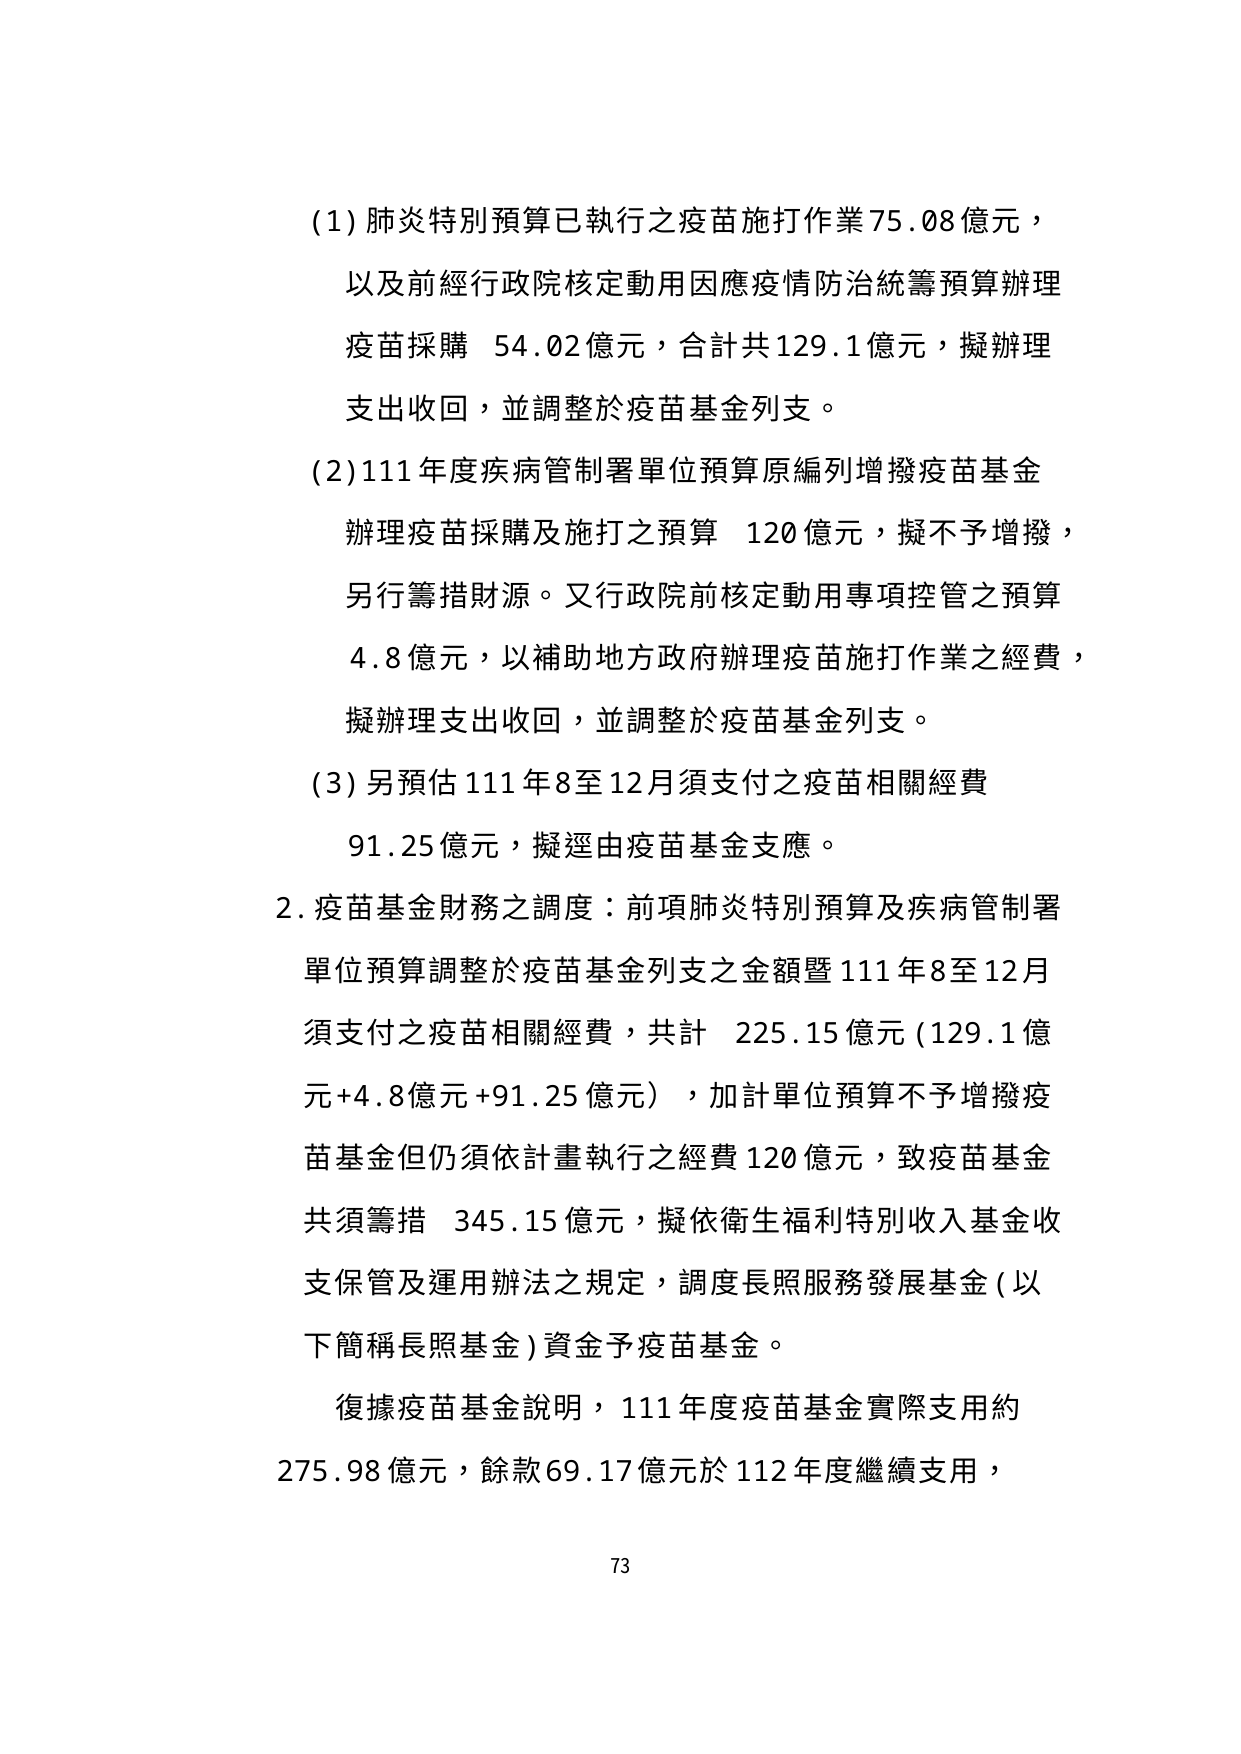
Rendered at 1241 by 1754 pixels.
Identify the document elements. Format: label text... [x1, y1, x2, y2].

text (2)111年度疾病管制署單位預算原編列增撥疫苗基金辦理疫苗採購及施打之預算 120億元，擬不予增撥，另行籌措財源。又行政院前核定動用專項控管之預算4.8億元，以補助地方政府辦理疫苗施打作業之經費，擬辦理支出收回，並調整於疫苗基金列支。 [295, 427, 1063, 740]
text 復據疫苗基金說明，111年度疫苗基金實際支用約275.98億元，餘款69.17億元於112年度繼續支用， [266, 1365, 1063, 1490]
text (3)另預估111年8至12月須支付之疫苗相關經費91.25億元，擬逕由疫苗基金支應。 [295, 740, 1063, 865]
text 2.疫苗基金財務之調度：前項肺炎特別預算及疾病管制署單位預算調整於疫苗基金列支之金額暨111年8至12月須支付之疫苗相關經費，共計 225.15億元(129.1億元+4.8億元+91.25億元），加計單位預算不予增撥疫苗基金但仍須依計畫執行之經費120億元，致疫苗基金共須籌措 345.15億元，擬依衛生福利特別收入基金收支保管及運用辦法之規定，調度長照服務發展基金(以下簡稱長照基金)資金予疫苗基金。 [266, 865, 1063, 1365]
text (1)肺炎特別預算已執行之疫苗施打作業75.08億元，以及前經行政院核定動用因應疫情防治統籌預算辦理疫苗採購 54.02億元，合計共129.1億元，擬辦理支出收回，並調整於疫苗基金列支。 [295, 177, 1063, 427]
